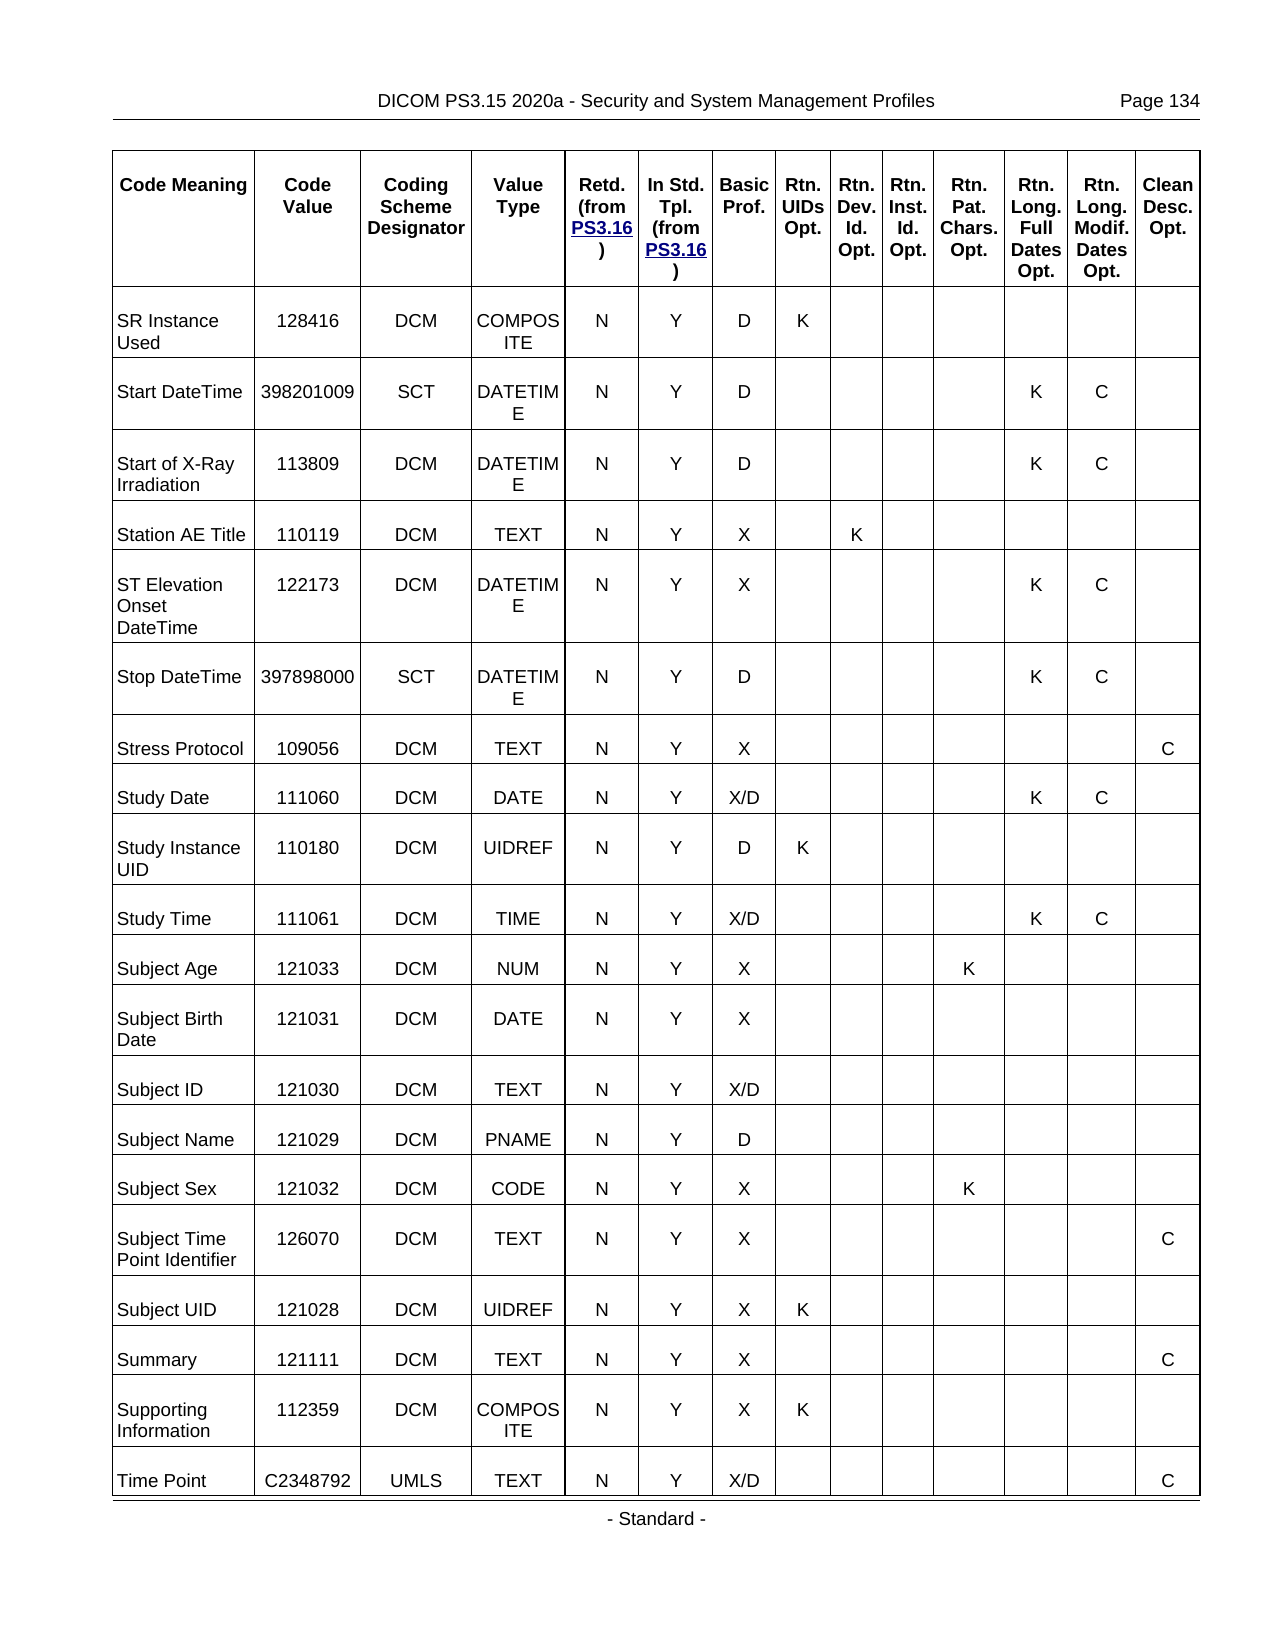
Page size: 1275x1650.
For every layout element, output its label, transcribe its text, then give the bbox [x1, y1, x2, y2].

table_cell DCM [361, 1155, 471, 1204]
table_cell [883, 1056, 933, 1104]
table_cell [776, 430, 830, 500]
table_cell K [776, 1375, 830, 1446]
table_header Rtn. Inst. Id. Opt. [883, 151, 933, 286]
table_cell C2348792 [255, 1447, 360, 1495]
table_cell 126070 [255, 1205, 360, 1275]
table_cell N [566, 550, 638, 642]
table_cell Y [639, 1375, 712, 1446]
table_cell X [713, 985, 775, 1055]
table_cell C [1068, 764, 1135, 813]
table_cell [883, 1105, 933, 1154]
table_cell [831, 1056, 882, 1104]
table_cell N [566, 430, 638, 500]
table_cell [831, 287, 882, 357]
table_cell [934, 1056, 1004, 1104]
table_cell N [566, 1447, 638, 1495]
table_cell [1068, 1056, 1135, 1104]
table_cell SCT [361, 358, 471, 428]
table_cell [1005, 1205, 1067, 1275]
table_cell [776, 715, 830, 763]
table_cell [776, 643, 830, 713]
table_cell UMLS [361, 1447, 471, 1495]
table_cell [934, 1276, 1004, 1325]
table_cell [1136, 643, 1199, 713]
table_cell [934, 1205, 1004, 1275]
table_cell [1136, 1155, 1199, 1204]
table_cell [831, 1205, 882, 1275]
table_cell 111060 [255, 764, 360, 813]
table_cell [776, 1056, 830, 1104]
table_cell [934, 885, 1004, 934]
table_cell [776, 885, 830, 934]
table_cell 121028 [255, 1276, 360, 1325]
table_cell DCM [361, 430, 471, 500]
table_cell X [713, 1155, 775, 1204]
table_header Retd. (from PS3.16) [566, 151, 638, 286]
table_cell [831, 1276, 882, 1325]
table_cell [883, 1447, 933, 1495]
table_cell [776, 935, 830, 983]
table_cell [776, 1105, 830, 1154]
table_cell 128416 [255, 287, 360, 357]
table_cell [1068, 985, 1135, 1055]
table_cell DCM [361, 1326, 471, 1374]
table_cell C [1068, 430, 1135, 500]
table_cell [1005, 935, 1067, 983]
table_cell [1005, 1155, 1067, 1204]
table_cell [831, 935, 882, 983]
table_cell [776, 1205, 830, 1275]
table_cell DATETIME [472, 358, 564, 428]
table_cell Subject UID [113, 1276, 254, 1325]
table_cell DCM [361, 1205, 471, 1275]
table_cell D [713, 430, 775, 500]
table_cell D [713, 358, 775, 428]
table_cell [831, 985, 882, 1055]
table_cell DCM [361, 1276, 471, 1325]
table_cell CODE [472, 1155, 564, 1204]
table_cell C [1068, 885, 1135, 934]
table_cell [1068, 1205, 1135, 1275]
table_cell SR Instance Used [113, 287, 254, 357]
table_header Coding Scheme Designator [361, 151, 471, 286]
table_header Value Type [472, 151, 564, 286]
table_cell [831, 814, 882, 884]
table_cell C [1068, 550, 1135, 642]
table_cell X [713, 1375, 775, 1446]
table_cell X/D [713, 1056, 775, 1104]
table_cell N [566, 985, 638, 1055]
table_cell [1136, 287, 1199, 357]
table_cell [934, 430, 1004, 500]
table_cell Y [639, 358, 712, 428]
table_cell [934, 764, 1004, 813]
table_cell [934, 814, 1004, 884]
table_cell [1068, 715, 1135, 763]
table_cell [1136, 1105, 1199, 1154]
table_cell 121032 [255, 1155, 360, 1204]
table_cell Summary [113, 1326, 254, 1374]
table_cell X/D [713, 1447, 775, 1495]
table_cell Subject Sex [113, 1155, 254, 1204]
table_cell DATETIME [472, 550, 564, 642]
table_cell N [566, 764, 638, 813]
table_cell X [713, 501, 775, 549]
table_cell [934, 643, 1004, 713]
table_cell [776, 985, 830, 1055]
table_cell DCM [361, 1056, 471, 1104]
table_header Rtn. UIDs Opt. [776, 151, 830, 286]
table_cell [776, 1326, 830, 1374]
table_cell [934, 501, 1004, 549]
table_cell [934, 1375, 1004, 1446]
table_cell X [713, 935, 775, 983]
table_cell N [566, 1326, 638, 1374]
table_cell Y [639, 1105, 712, 1154]
table_cell Y [639, 935, 712, 983]
table_cell 121031 [255, 985, 360, 1055]
table_cell C [1068, 358, 1135, 428]
table_cell [831, 1447, 882, 1495]
table_cell Y [639, 1056, 712, 1104]
table_cell [883, 1205, 933, 1275]
table_cell N [566, 287, 638, 357]
table_cell DATETIME [472, 643, 564, 713]
table_cell K [934, 935, 1004, 983]
table_cell [1005, 501, 1067, 549]
table_cell D [713, 814, 775, 884]
table_header Rtn. Pat. Chars. Opt. [934, 151, 1004, 286]
table_cell [1068, 501, 1135, 549]
table_cell Y [639, 1205, 712, 1275]
table_cell Subject Name [113, 1105, 254, 1154]
table_cell N [566, 643, 638, 713]
table_cell ST Elevation Onset DateTime [113, 550, 254, 642]
table_cell DCM [361, 764, 471, 813]
table_cell K [1005, 430, 1067, 500]
table_header Rtn. Long. Modif. Dates Opt. [1068, 151, 1135, 286]
table_cell TEXT [472, 1056, 564, 1104]
table_cell TEXT [472, 1205, 564, 1275]
table_cell K [776, 287, 830, 357]
table_cell Start of X-Ray Irradiation [113, 430, 254, 500]
table_cell [1136, 935, 1199, 983]
table_cell DATETIME [472, 430, 564, 500]
table_cell [1136, 358, 1199, 428]
table_cell 122173 [255, 550, 360, 642]
table_cell K [1005, 764, 1067, 813]
table_cell [1068, 1375, 1135, 1446]
table_cell N [566, 1155, 638, 1204]
table_cell X [713, 550, 775, 642]
table_cell [883, 501, 933, 549]
table_cell Y [639, 715, 712, 763]
table_cell [934, 985, 1004, 1055]
table_cell C [1068, 643, 1135, 713]
table_cell K [776, 814, 830, 884]
table_cell X [713, 1276, 775, 1325]
table_cell [831, 764, 882, 813]
table_cell Y [639, 643, 712, 713]
table_cell N [566, 1205, 638, 1275]
table_cell [1136, 885, 1199, 934]
table_cell [1068, 1326, 1135, 1374]
table_cell [1136, 814, 1199, 884]
table_cell C [1136, 1205, 1199, 1275]
table_cell 110180 [255, 814, 360, 884]
table_cell Subject ID [113, 1056, 254, 1104]
table_cell [831, 358, 882, 428]
table_cell DCM [361, 1375, 471, 1446]
table_cell [883, 764, 933, 813]
table_cell [831, 550, 882, 642]
table_cell [883, 885, 933, 934]
table_cell Stress Protocol [113, 715, 254, 763]
table_cell NUM [472, 935, 564, 983]
table_cell 110119 [255, 501, 360, 549]
table_cell SCT [361, 643, 471, 713]
table_cell D [713, 287, 775, 357]
table_cell [1005, 287, 1067, 357]
table_cell [1136, 764, 1199, 813]
table_cell K [1005, 643, 1067, 713]
table_cell Station AE Title [113, 501, 254, 549]
table_cell [1068, 1105, 1135, 1154]
table_cell [831, 430, 882, 500]
table_cell C [1136, 1326, 1199, 1374]
table_header Code Meaning [113, 151, 254, 286]
table_cell [1005, 1375, 1067, 1446]
table_cell [831, 1326, 882, 1374]
table_cell [1136, 1375, 1199, 1446]
table_cell C [1136, 1447, 1199, 1495]
table_cell [883, 1375, 933, 1446]
table_cell [1136, 1056, 1199, 1104]
table_header In Std. Tpl. (from PS3.16) [639, 151, 712, 286]
table_cell Study Instance UID [113, 814, 254, 884]
table_cell [1068, 1276, 1135, 1325]
table_cell [1068, 935, 1135, 983]
table_cell Supporting Information [113, 1375, 254, 1446]
table_cell D [713, 1105, 775, 1154]
table_cell Study Time [113, 885, 254, 934]
table_cell [1005, 985, 1067, 1055]
table_cell DATE [472, 985, 564, 1055]
table_cell 121030 [255, 1056, 360, 1104]
table_cell N [566, 1056, 638, 1104]
table_cell K [1005, 358, 1067, 428]
table_cell [934, 1447, 1004, 1495]
table_cell N [566, 935, 638, 983]
table_cell COMPOSITE [472, 287, 564, 357]
table_cell [776, 1155, 830, 1204]
table_cell Y [639, 985, 712, 1055]
table_cell Y [639, 430, 712, 500]
table_cell Y [639, 814, 712, 884]
table_cell N [566, 715, 638, 763]
table_cell X [713, 715, 775, 763]
table_cell [1005, 1326, 1067, 1374]
table_cell [883, 358, 933, 428]
table_cell DCM [361, 885, 471, 934]
table_cell [1136, 985, 1199, 1055]
table_cell [1136, 550, 1199, 642]
table_cell [776, 501, 830, 549]
table_cell [1005, 1056, 1067, 1104]
table_cell DCM [361, 1105, 471, 1154]
table_cell TEXT [472, 1447, 564, 1495]
table_cell Y [639, 1155, 712, 1204]
table_cell 397898000 [255, 643, 360, 713]
table_cell 121111 [255, 1326, 360, 1374]
table_cell [883, 985, 933, 1055]
table_cell [934, 1326, 1004, 1374]
table_cell COMPOSITE [472, 1375, 564, 1446]
table_cell [934, 358, 1004, 428]
table_cell [776, 1447, 830, 1495]
table_cell [831, 1375, 882, 1446]
table_cell [1005, 1276, 1067, 1325]
table_cell [1068, 814, 1135, 884]
table_cell [1068, 1155, 1135, 1204]
table_cell [776, 764, 830, 813]
table_cell K [831, 501, 882, 549]
table_cell DCM [361, 935, 471, 983]
table_cell N [566, 358, 638, 428]
table_cell Y [639, 764, 712, 813]
table_cell Study Date [113, 764, 254, 813]
table_cell Y [639, 287, 712, 357]
table_header Rtn. Dev. Id. Opt. [831, 151, 882, 286]
table_cell 109056 [255, 715, 360, 763]
table_cell [883, 935, 933, 983]
table_cell [1005, 715, 1067, 763]
table_cell [883, 1276, 933, 1325]
table_cell X [713, 1326, 775, 1374]
table_cell Subject Age [113, 935, 254, 983]
table_cell [883, 430, 933, 500]
table_cell 121033 [255, 935, 360, 983]
table_cell [934, 1105, 1004, 1154]
table_cell 112359 [255, 1375, 360, 1446]
table_cell [883, 287, 933, 357]
table_cell 121029 [255, 1105, 360, 1154]
table_cell Y [639, 1276, 712, 1325]
table_cell [831, 1155, 882, 1204]
table_cell N [566, 1375, 638, 1446]
table_cell DCM [361, 985, 471, 1055]
table_cell K [1005, 885, 1067, 934]
table_cell [831, 643, 882, 713]
table_header Rtn. Long. Full Dates Opt. [1005, 151, 1067, 286]
table_cell Time Point [113, 1447, 254, 1495]
table_cell TIME [472, 885, 564, 934]
table_cell [1136, 430, 1199, 500]
table_header Basic Prof. [713, 151, 775, 286]
table_cell X/D [713, 764, 775, 813]
table_cell N [566, 814, 638, 884]
table_cell [883, 643, 933, 713]
table_cell [831, 885, 882, 934]
table_cell [934, 550, 1004, 642]
table_cell K [776, 1276, 830, 1325]
table_cell N [566, 1105, 638, 1154]
table_cell N [566, 501, 638, 549]
table_cell [1005, 1105, 1067, 1154]
table_cell Y [639, 885, 712, 934]
table_cell [883, 550, 933, 642]
table_cell TEXT [472, 1326, 564, 1374]
table_cell [883, 1155, 933, 1204]
table_cell Y [639, 501, 712, 549]
table_cell Y [639, 1447, 712, 1495]
table_cell Stop DateTime [113, 643, 254, 713]
table_cell 398201009 [255, 358, 360, 428]
table_cell Subject Birth Date [113, 985, 254, 1055]
table_cell DATE [472, 764, 564, 813]
table_cell [934, 287, 1004, 357]
table_cell X [713, 1205, 775, 1275]
table_cell UIDREF [472, 1276, 564, 1325]
table_cell DCM [361, 814, 471, 884]
table_cell 111061 [255, 885, 360, 934]
table_cell D [713, 643, 775, 713]
table_cell [1068, 1447, 1135, 1495]
table_cell TEXT [472, 501, 564, 549]
table_cell Y [639, 1326, 712, 1374]
table_cell Y [639, 550, 712, 642]
table_cell DCM [361, 287, 471, 357]
table_cell TEXT [472, 715, 564, 763]
table_cell K [1005, 550, 1067, 642]
table_cell [1136, 1276, 1199, 1325]
table_cell [776, 550, 830, 642]
table_cell [934, 715, 1004, 763]
table_cell N [566, 1276, 638, 1325]
table_cell UIDREF [472, 814, 564, 884]
table_cell [1068, 287, 1135, 357]
table_cell [831, 715, 882, 763]
table_cell Start DateTime [113, 358, 254, 428]
table_cell DCM [361, 715, 471, 763]
table_cell N [566, 885, 638, 934]
table_cell [1005, 1447, 1067, 1495]
table_cell Subject Time Point Identifier [113, 1205, 254, 1275]
table_cell DCM [361, 550, 471, 642]
table_cell [831, 1105, 882, 1154]
table_cell X/D [713, 885, 775, 934]
table_cell K [934, 1155, 1004, 1204]
table_cell [1136, 501, 1199, 549]
table_cell C [1136, 715, 1199, 763]
table_cell [776, 358, 830, 428]
table_cell DCM [361, 501, 471, 549]
table_cell PNAME [472, 1105, 564, 1154]
table_cell [1005, 814, 1067, 884]
table_cell 113809 [255, 430, 360, 500]
table_cell [883, 715, 933, 763]
table_cell [883, 814, 933, 884]
table_header Code Value [255, 151, 360, 286]
table_header Clean Desc. Opt. [1136, 151, 1199, 286]
table_cell [883, 1326, 933, 1374]
